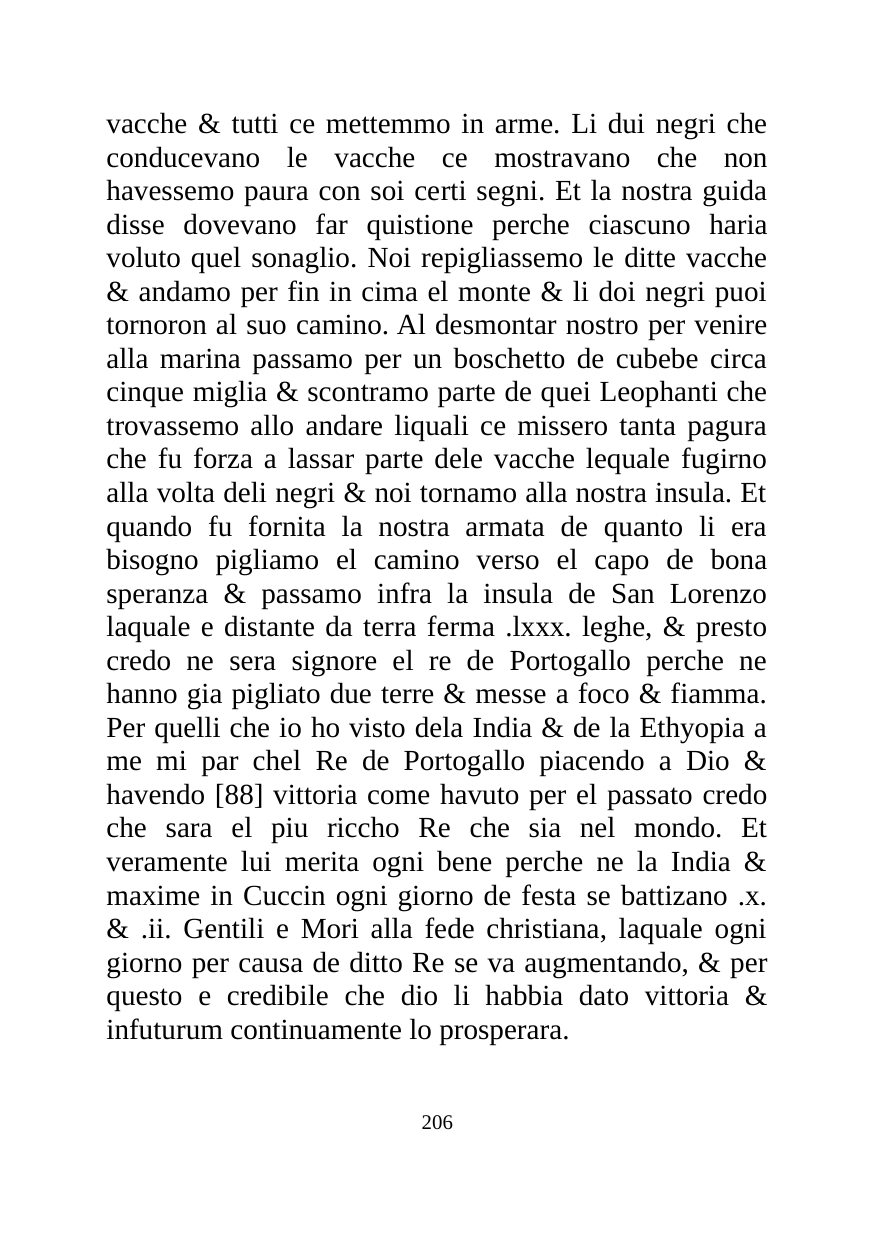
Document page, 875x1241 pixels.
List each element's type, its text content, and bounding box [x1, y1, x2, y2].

text vacche & tutti ce mettemmo in arme. Li dui negri che conducevano le vacche ce mostravano che non havessemo paura con soi certi segni. Et la nostra guida disse dovevano far quistione perche ciascuno haria voluto quel sonaglio. Noi repigliassemo le ditte vacche & andamo per fin in cima el monte & li doi negri puoi tornoron al suo camino. Al desmontar nostro per venire alla marina passamo per un boschetto de cubebe circa cinque miglia & scontramo parte de quei Leophanti che trovassemo allo andare liquali ce missero tanta pagura che fu forza a lassar parte dele vacche lequale fugirno alla volta deli negri & noi tornamo alla nostra insula. Et quando fu fornita la nostra armata de quanto li era bisogno pigliamo el camino verso el capo de bona speranza & passamo infra la insula de San Lorenzo laquale e distante da terra ferma .lxxx. leghe, & presto credo ne sera signore el re de Portogallo perche ne hanno gia pigliato due terre & messe a foco & fiamma. Per quelli che io ho visto dela India & de la Ethyopia a me mi par chel Re de Portogallo piacendo a Dio & havendo [88] vittoria come havuto per el passato credo che sara el piu riccho Re che sia nel mondo. Et veramente lui merita ogni bene perche ne la India & maxime in Cuccin ogni giorno de festa se battizano .x. & .ii. Gentili e Mori alla fede christiana, laquale ogni giorno per causa de ditto Re se va augmentando, & per questo e credibile che dio li habbia dato vittoria & infuturum continuamente lo prosperara. [106, 106, 768, 1045]
